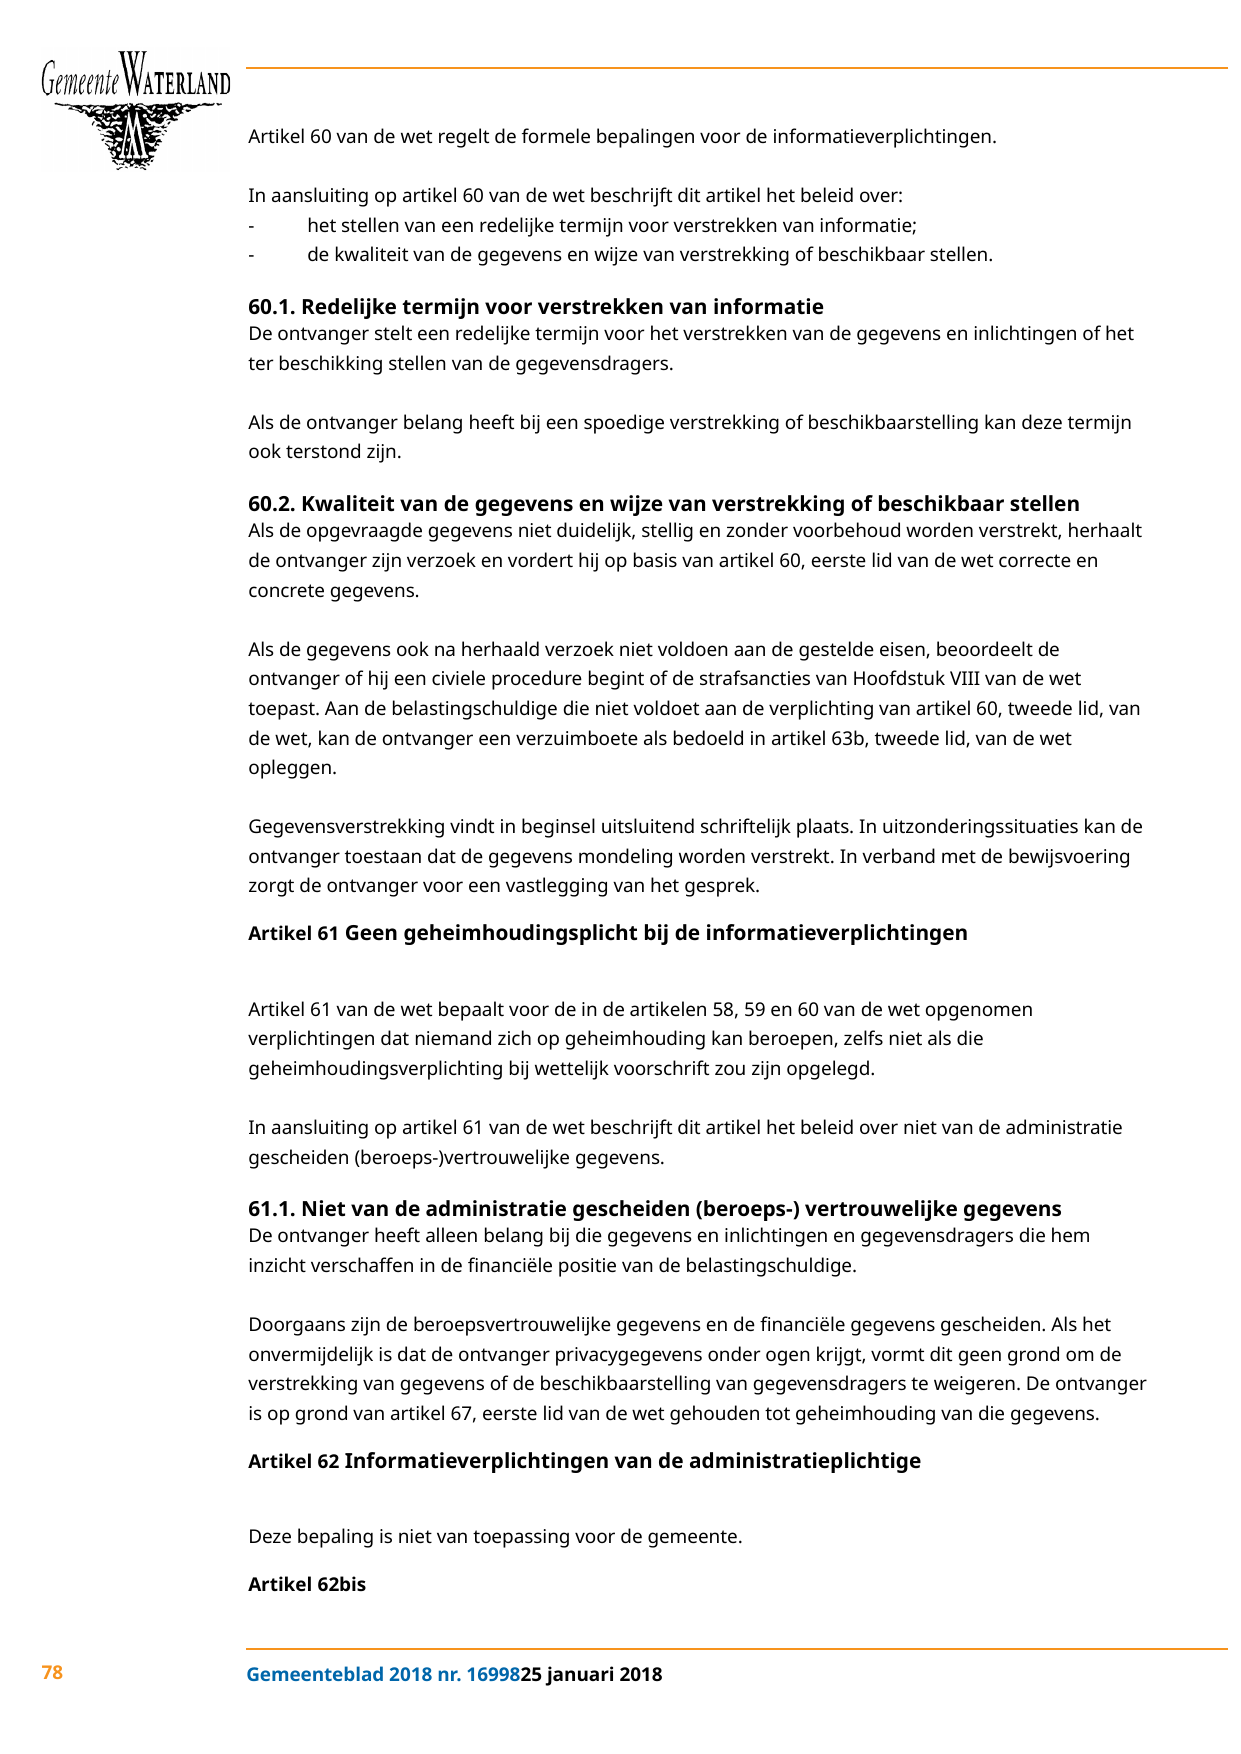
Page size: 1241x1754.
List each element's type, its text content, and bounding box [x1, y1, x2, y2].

text In aansluiting op artikel 60 van de wet beschrijft dit artikel het beleid over: [248, 182, 1152, 208]
text 60.2. Kwaliteit van de gegevens en wijze van verstrekking of beschikbaar stellen [248, 489, 1152, 518]
text In aansluiting op artikel 61 van de wet beschrijft dit artikel het beleid over niet van de administratie gescheiden (beroeps-)vertrouwelijke gegevens. [248, 1114, 1152, 1169]
text Als de ontvanger belang heeft bij een spoedige verstrekking of beschikbaarstelling kan deze termijn ook terstond zijn. [248, 409, 1152, 464]
text De ontvanger stelt een redelijke termijn voor het verstrekken van de gegevens en inlichtingen of het ter beschikking stellen van de gegevensdragers. [248, 320, 1152, 376]
text Als de gegevens ook na herhaald verzoek niet voldoen aan de gestelde eisen, beoordeelt de ontvanger of hij een civiele procedure begint of de strafsancties van Hoofdstuk VIII van de wet toepast. Aan de belastingschuldige die niet voldoet aan de verplichting van artikel 60, tweede lid, van de wet, kan de ontvanger een verzuimboete als bedoeld in artikel 63b, tweede lid, van de wet opleggen. [248, 636, 1152, 780]
text Artikel 61 Geen geheimhoudingsplicht bij de informatieverplichtingen [248, 918, 1152, 947]
text De ontvanger heeft alleen belang bij die gegevens en inlichtingen en gegevensdragers die hem inzicht verschaffen in de financiële positie van de belastingschuldige. [248, 1223, 1152, 1278]
text Artikel 62bis [248, 1569, 1152, 1598]
text 61.1. Niet van de administratie gescheiden (beroeps-) vertrouwelijke gegevens [248, 1194, 1152, 1223]
picture [41, 47, 231, 172]
text Als de opgevraagde gegevens niet duidelijk, stellig en zonder voorbehoud worden verstrekt, herhaalt de ontvanger zijn verzoek en vordert hij op basis van artikel 60, eerste lid van de wet correcte en concrete gegevens. [248, 518, 1152, 602]
text Artikel 60 van de wet regelt de formele bepalingen voor de informatieverplichtingen. [248, 123, 1152, 149]
text Doorgaans zijn de beroepsvertrouwelijke gegevens en de financiële gegevens gescheiden. Als het onvermijdelijk is dat de ontvanger privacygegevens onder ogen krijgt, vormt dit geen grond om de verstrekking van gegevens of de beschikbaarstelling van gegevensdragers te weigeren. De ontvanger is op grond van artikel 67, eerste lid van de wet gehouden tot geheimhouding van die gegevens. [248, 1311, 1152, 1426]
text Deze bepaling is niet van toepassing voor de gemeente. [248, 1523, 1152, 1549]
text Gegevensverstrekking vindt in beginsel uitsluitend schriftelijk plaats. In uitzonderingssituaties kan de ontvanger toestaan dat de gegevens mondeling worden verstrekt. In verband met de bewijsvoering zorgt de ontvanger voor een vastlegging van het gesprek. [248, 813, 1152, 898]
list de kwaliteit van de gegevens en wijze van verstrekking of beschikbaar stellen. [248, 242, 1152, 267]
text Artikel 61 van de wet bepaalt voor de in de artikelen 58, 59 en 60 van de wet opgenomen verplichtingen dat niemand zich op geheimhouding kan beroepen, zelfs niet als die geheimhoudingsverplichting bij wettelijk voorschrift zou zijn opgelegd. [248, 996, 1152, 1081]
text 60.1. Redelijke termijn voor verstrekken van informatie [248, 292, 1152, 320]
list het stellen van een redelijke termijn voor verstrekken van informatie; [248, 212, 1152, 238]
text Artikel 62 Informatieverplichtingen van de administratieplichtige [248, 1446, 1152, 1474]
